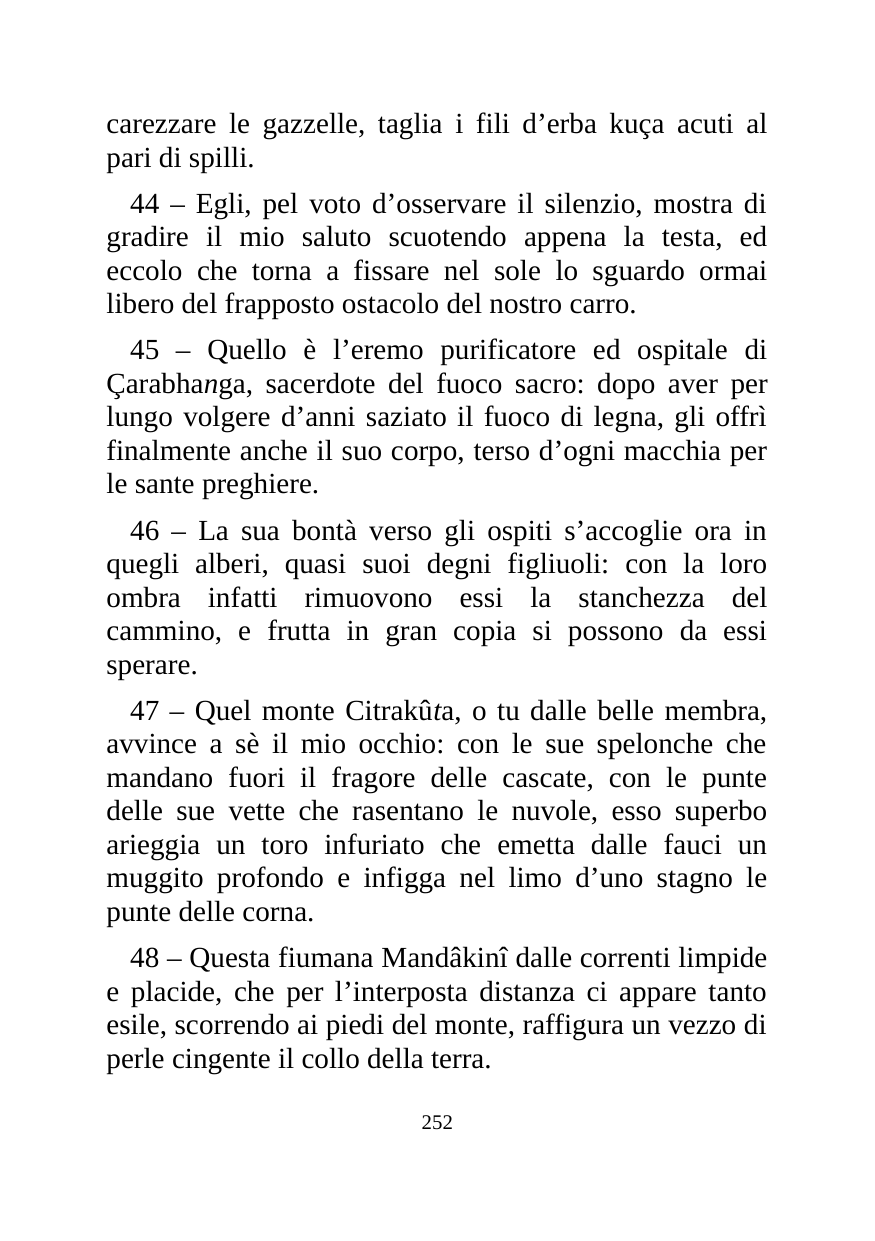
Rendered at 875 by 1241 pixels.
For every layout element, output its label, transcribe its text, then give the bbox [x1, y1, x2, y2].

text 45 – Quello è l’eremo purificatore ed ospitale di Çarabhanga, sacerdote del fuoco sacro: dopo aver per lungo volgere d’anni saziato il fuoco di legna, gli offrì finalmente anche il suo corpo, terso d’ogni macchia per le sante preghiere. [106, 332, 768, 500]
text 47 – Quel monte Citrakûta, o tu dalle belle membra, avvince a sè il mio occhio: con le sue spelonche che mandano fuori il fragore delle cascate, con le punte delle sue vette che rasentano le nuvole, esso superbo arieggia un toro infuriato che emetta dalle fauci un muggito profondo e infigga nel limo d’uno stagno le punte delle corna. [106, 693, 768, 928]
text carezzare le gazzelle, taglia i fili d’erba kuça acuti al pari di spilli. [106, 106, 768, 173]
text 44 – Egli, pel voto d’osservare il silenzio, mostra di gradire il mio saluto scuotendo appena la testa, ed eccolo che torna a fissare nel sole lo sguardo ormai libero del frapposto ostacolo del nostro carro. [106, 186, 768, 320]
text 46 – La sua bontà verso gli ospiti s’accoglie ora in quegli alberi, quasi suoi degni figliuoli: con la loro ombra infatti rimuovono essi la stanchezza del cammino, e frutta in gran copia si possono da essi sperare. [106, 513, 768, 680]
text 48 – Questa fiumana Mandâkinî dalle correnti limpide e placide, che per l’interposta distanza ci appare tanto esile, scorrendo ai piedi del monte, raffigura un vezzo di perle cingente il collo della terra. [106, 940, 768, 1074]
